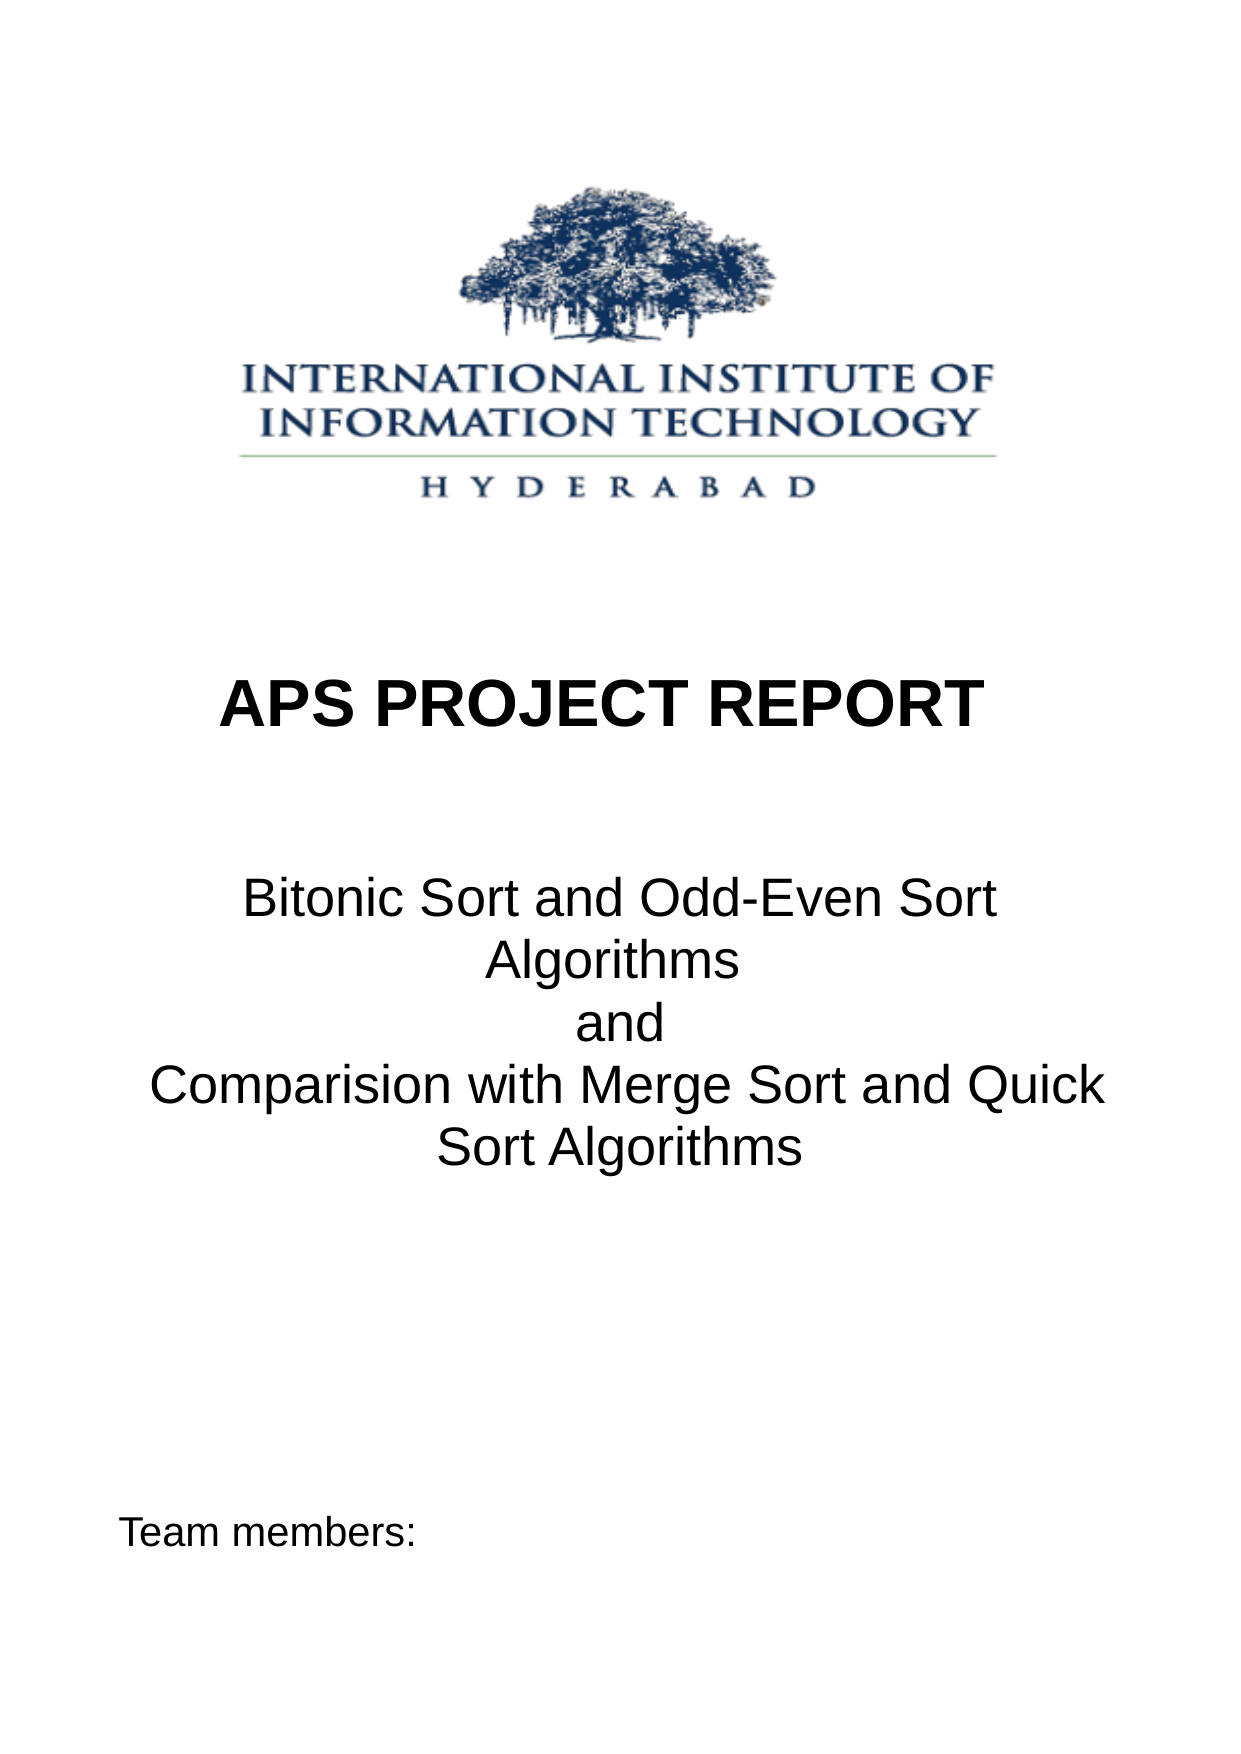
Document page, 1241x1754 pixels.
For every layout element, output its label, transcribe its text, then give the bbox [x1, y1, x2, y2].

text and [118, 990, 1122, 1052]
text Bitonic Sort and Odd-Even Sort Algorithms [118, 866, 1122, 990]
text Comparision with Merge Sort and Quick Sort Algorithms [118, 1052, 1122, 1177]
text APS PROJECT REPORT [118, 664, 1122, 741]
picture [227, 177, 1015, 511]
text Team members: [118, 1508, 1122, 1556]
